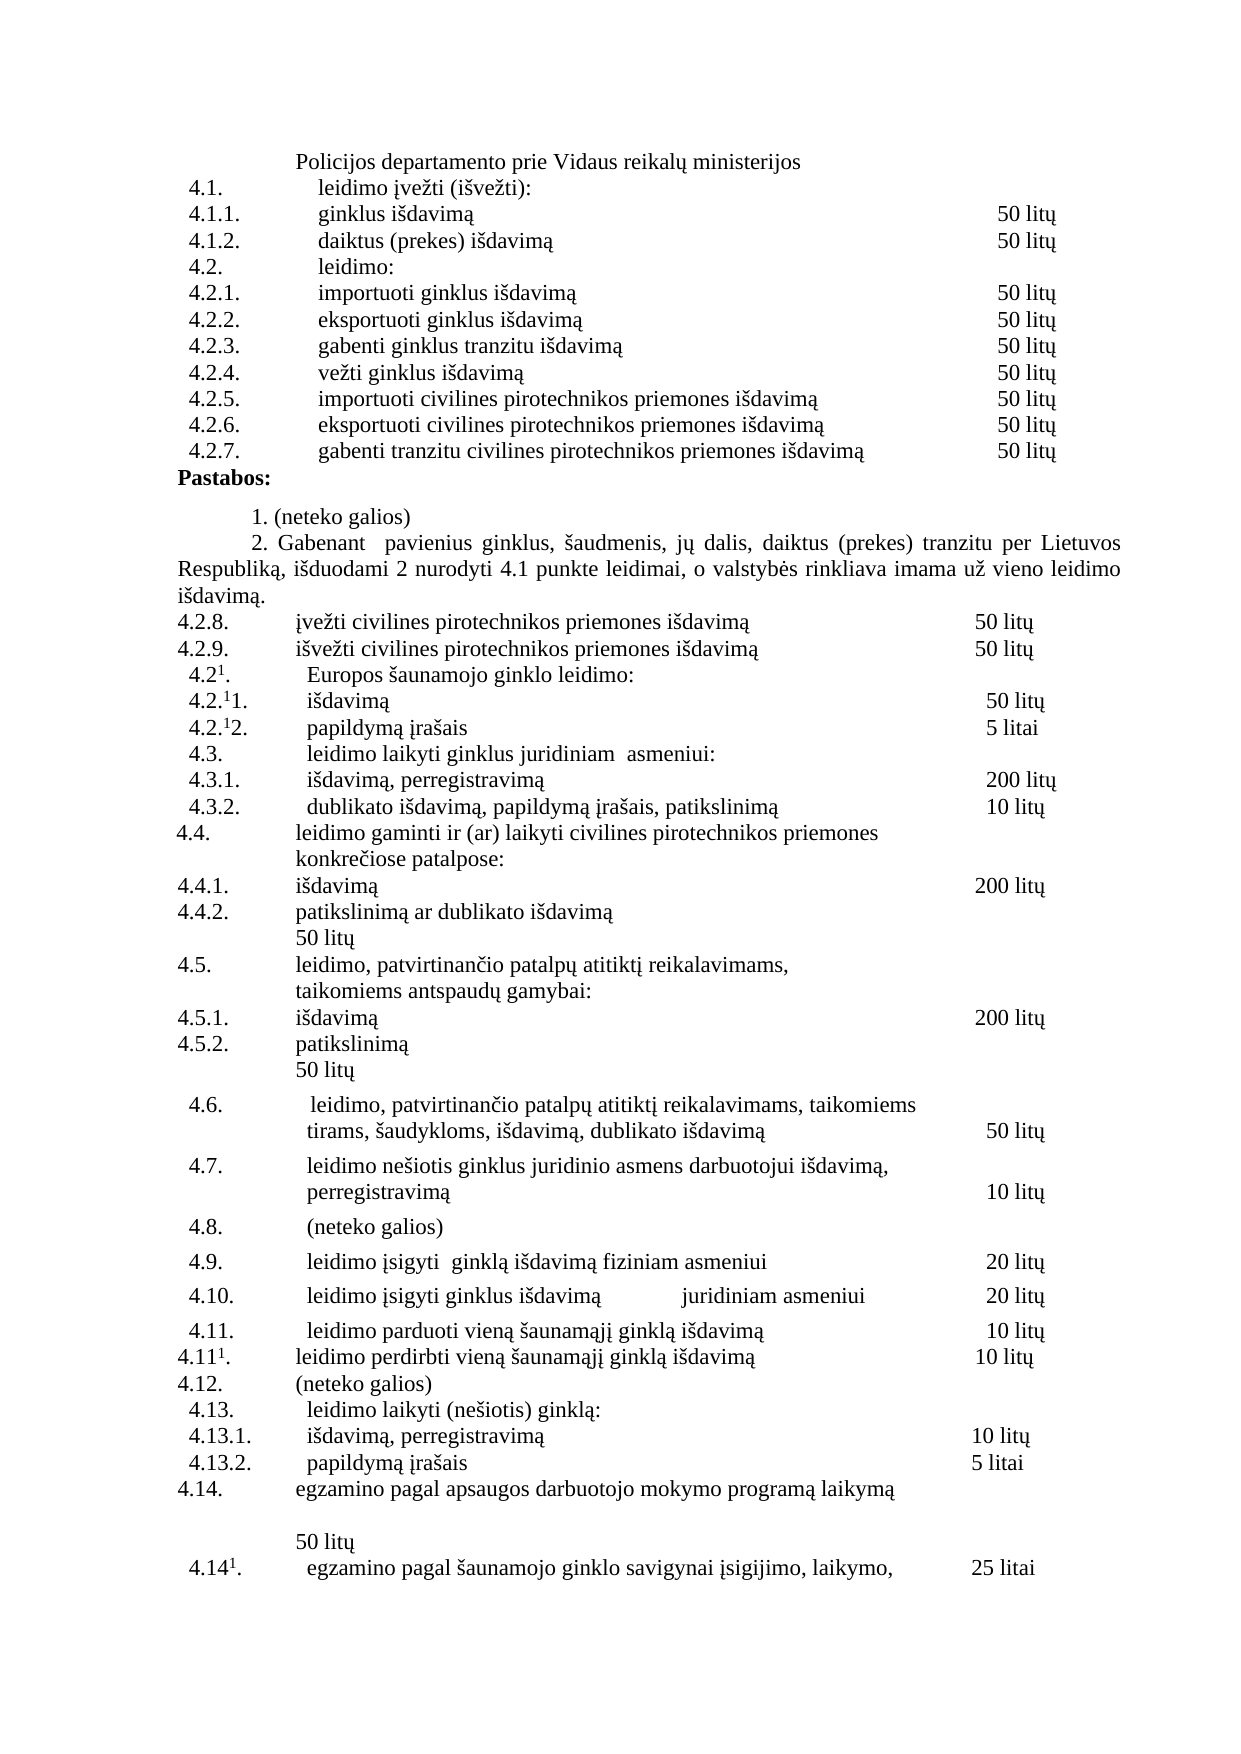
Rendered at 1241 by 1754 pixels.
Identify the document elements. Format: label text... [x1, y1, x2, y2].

table_header 50 litų [986, 1083, 1133, 1144]
table_header [986, 174, 1133, 200]
table_cell 50 litų [986, 359, 1133, 385]
table_cell išdavimą, perregistravimą [307, 766, 986, 793]
table_cell daiktus (prekes) išdavimą [307, 227, 986, 253]
text konkrečiose patalpose: [176, 845, 974, 872]
table_header [971, 1396, 1119, 1422]
table_cell leidimo įsigyti ginklus išdavimą juridiniam asmeniui [307, 1274, 986, 1309]
text taikomiems antspaudų gamybai: [177, 977, 1122, 1003]
table_cell 4.2.7. [177, 438, 307, 464]
table_cell 4.13.2. [177, 1449, 307, 1475]
table_cell 50 litų [986, 200, 1133, 227]
table_cell papildymą įrašais [307, 714, 986, 740]
table_header leidimo, patvirtinančio patalpų atitiktį reikalavimams, taikomiems tirams, šaudykloms, išdavimą, dublikato išdavimą [307, 1083, 986, 1144]
table_cell 10 litų [986, 793, 1133, 819]
table_cell 4.2.11. [177, 687, 307, 714]
table_cell 4.8. [177, 1205, 307, 1239]
table_cell 4.1.2. [177, 227, 307, 253]
table_cell 4.7. [177, 1144, 307, 1205]
table_cell 4.2.2. [177, 306, 307, 332]
table_header 4.1. [177, 174, 307, 200]
table_cell 4.2.4. [177, 359, 307, 385]
table_cell 4.2.12. [177, 714, 307, 740]
table_header leidimo įvežti (išvežti): [307, 174, 986, 200]
text 4.111. leidimo perdirbti vieną šaunamąjį ginklą išdavimą 10 litų [177, 1343, 1122, 1370]
table_cell 50 litų [986, 306, 1133, 332]
table_cell dublikato išdavimą, papildymą įrašais, patikslinimą [307, 793, 986, 819]
table_cell 10 litų [971, 1423, 1119, 1449]
table_cell 10 litų [986, 1309, 1133, 1343]
table_cell 50 litų [986, 332, 1133, 358]
table_header 4.21. [177, 661, 307, 687]
table_cell leidimo: [307, 253, 986, 279]
table_cell 50 litų [986, 227, 1133, 253]
table_header 25 litai [971, 1554, 1119, 1581]
text 4.4. leidimo gaminti ir (ar) laikyti civilines pirotechnikos priemones [176, 819, 974, 845]
table_cell 4.2.5. [177, 385, 307, 411]
table_cell leidimo nešiotis ginklus juridinio asmens darbuotojui išdavimą, perregistravimą [307, 1144, 986, 1205]
table_cell [986, 1205, 1133, 1239]
table_cell 4.2.1. [177, 280, 307, 306]
table_cell leidimo įsigyti ginklą išdavimą fiziniam asmeniui [307, 1239, 986, 1274]
table_header [986, 661, 1133, 687]
table_cell 4.2.3. [177, 332, 307, 358]
table_cell 4.13.1. [177, 1423, 307, 1449]
table_cell leidimo parduoti vieną šaunamąjį ginklą išdavimą [307, 1309, 986, 1343]
table_cell 4.2. [177, 253, 307, 279]
table_header 4.6. [177, 1083, 307, 1144]
table_cell 50 litų [986, 687, 1133, 714]
table_cell 4.3.2. [177, 793, 307, 819]
table_cell importuoti ginklus išdavimą [307, 280, 986, 306]
text 4.5.2. patikslinimą 50 litų [177, 1030, 945, 1083]
text 4.4.1. išdavimą 200 litų [177, 872, 1137, 898]
table_cell gabenti ginklus tranzitu išdavimą [307, 332, 986, 358]
text 4.12. (neteko galios) [177, 1370, 945, 1396]
table_cell 5 litai [971, 1449, 1119, 1475]
text 4.5.1. išdavimą 200 litų [177, 1003, 1122, 1030]
table_cell eksportuoti ginklus išdavimą [307, 306, 986, 332]
table_header 4.141. [177, 1554, 307, 1581]
table_header egzamino pagal šaunamojo ginklo savigynai įsigijimo, laikymo, [307, 1554, 971, 1581]
table_cell 50 litų [986, 411, 1133, 438]
table_cell [986, 740, 1133, 766]
text 2. Gabenant pavienius ginklus, šaudmenis, jų dalis, daiktus (prekes) tranzitu per Lietuvos Respubliką, išduodami 2 nurodyti 4.1 punkte leidimai, o valstybės rinkliava imama už vieno leidimo išdavimą. [177, 529, 1122, 608]
text 4.14. egzamino pagal apsaugos darbuotojo mokymo programą laikymą 50 litų [177, 1475, 945, 1554]
text 4.2.8. įvežti civilines pirotechnikos priemones išdavimą 50 litų [177, 608, 1226, 634]
table_header Europos šaunamojo ginklo leidimo: [307, 661, 986, 687]
table_cell 10 litų [986, 1144, 1133, 1205]
text Pastabos: [177, 464, 1122, 490]
table_header leidimo laikyti (nešiotis) ginklą: [307, 1396, 971, 1422]
table_cell ginklus išdavimą [307, 200, 986, 227]
text Policijos departamento prie Vidaus reikalų ministerijos [177, 148, 945, 174]
table_cell leidimo laikyti ginklus juridiniam asmeniui: [307, 740, 986, 766]
table_cell 50 litų [986, 438, 1133, 464]
table_cell 4.11. [177, 1309, 307, 1343]
table_cell 50 litų [986, 385, 1133, 411]
table_cell 200 litų [986, 766, 1133, 793]
table_cell 4.10. [177, 1274, 307, 1309]
table_cell išdavimą, perregistravimą [307, 1423, 971, 1449]
text 4.5. leidimo, patvirtinančio patalpų atitiktį reikalavimams, [177, 951, 1122, 977]
table_cell gabenti tranzitu civilines pirotechnikos priemones išdavimą [307, 438, 986, 464]
text 4.2.9. išvežti civilines pirotechnikos priemones išdavimą 50 litų [177, 634, 1122, 661]
table_cell 20 litų [986, 1274, 1133, 1309]
table_cell importuoti civilines pirotechnikos priemones išdavimą [307, 385, 986, 411]
table_header 4.13. [177, 1396, 307, 1422]
table_cell 4.2.6. [177, 411, 307, 438]
table_cell 4.1.1. [177, 200, 307, 227]
text 4.4.2. patikslinimą ar dublikato išdavimą 50 litų [177, 898, 945, 951]
table_cell 50 litų [986, 280, 1133, 306]
table_cell 4.9. [177, 1239, 307, 1274]
table_cell vežti ginklus išdavimą [307, 359, 986, 385]
table_cell 5 litai [986, 714, 1133, 740]
table_cell išdavimą [307, 687, 986, 714]
table_cell 20 litų [986, 1239, 1133, 1274]
table_cell papildymą įrašais [307, 1449, 971, 1475]
text 1. (neteko galios) [177, 503, 1122, 529]
table_cell [986, 253, 1133, 279]
table_cell 4.3.1. [177, 766, 307, 793]
table_cell 4.3. [177, 740, 307, 766]
table_cell (neteko galios) [307, 1205, 986, 1239]
table_cell eksportuoti civilines pirotechnikos priemones išdavimą [307, 411, 986, 438]
